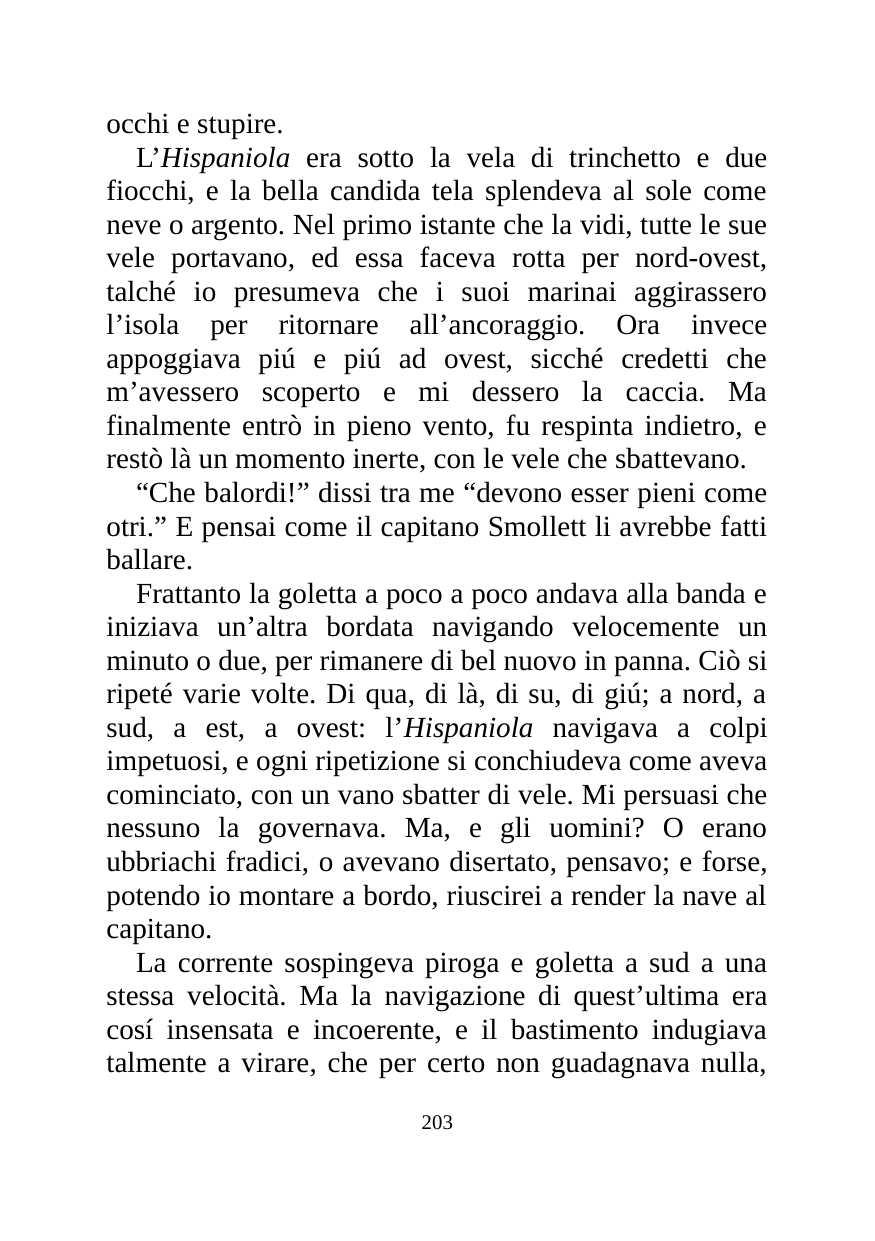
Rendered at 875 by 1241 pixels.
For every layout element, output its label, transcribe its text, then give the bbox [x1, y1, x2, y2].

text L’Hispaniola era sotto la vela di trinchetto e due fiocchi, e la bella candida tela splendeva al sole come neve o argento. Nel primo istante che la vidi, tutte le sue vele portavano, ed essa faceva rotta per nord-ovest, talché io presumeva che i suoi marinai aggirassero l’isola per ritornare all’ancoraggio. Ora invece appoggiava piú e piú ad ovest, sicché credetti che m’avessero scoperto e mi dessero la caccia. Ma finalmente entrò in pieno vento, fu respinta indietro, e restò là un momento inerte, con le vele che sbattevano. [106, 140, 768, 475]
text occhi e stupire. [106, 106, 768, 140]
text “Che balordi!” dissi tra me “devono esser pieni come otri.” E pensai come il capitano Smollett li avrebbe fatti ballare. [106, 475, 768, 576]
text La corrente sospingeva piroga e goletta a sud a una stessa velocità. Ma la navigazione di quest’ultima era cosí insensata e incoerente, e il bastimento indugiava talmente a virare, che per certo non guadagnava nulla, [106, 945, 768, 1079]
text Frattanto la goletta a poco a poco andava alla banda e iniziava un’altra bordata navigando velocemente un minuto o due, per rimanere di bel nuovo in panna. Ciò si ripeté varie volte. Di qua, di là, di su, di giú; a nord, a sud, a est, a ovest: l’Hispaniola navigava a colpi impetuosi, e ogni ripetizione si conchiudeva come aveva cominciato, con un vano sbatter di vele. Mi persuasi che nessuno la governava. Ma, e gli uomini? O erano ubbriachi fradici, o avevano disertato, pensavo; e forse, potendo io montare a bordo, riuscirei a render la nave al capitano. [106, 576, 768, 945]
